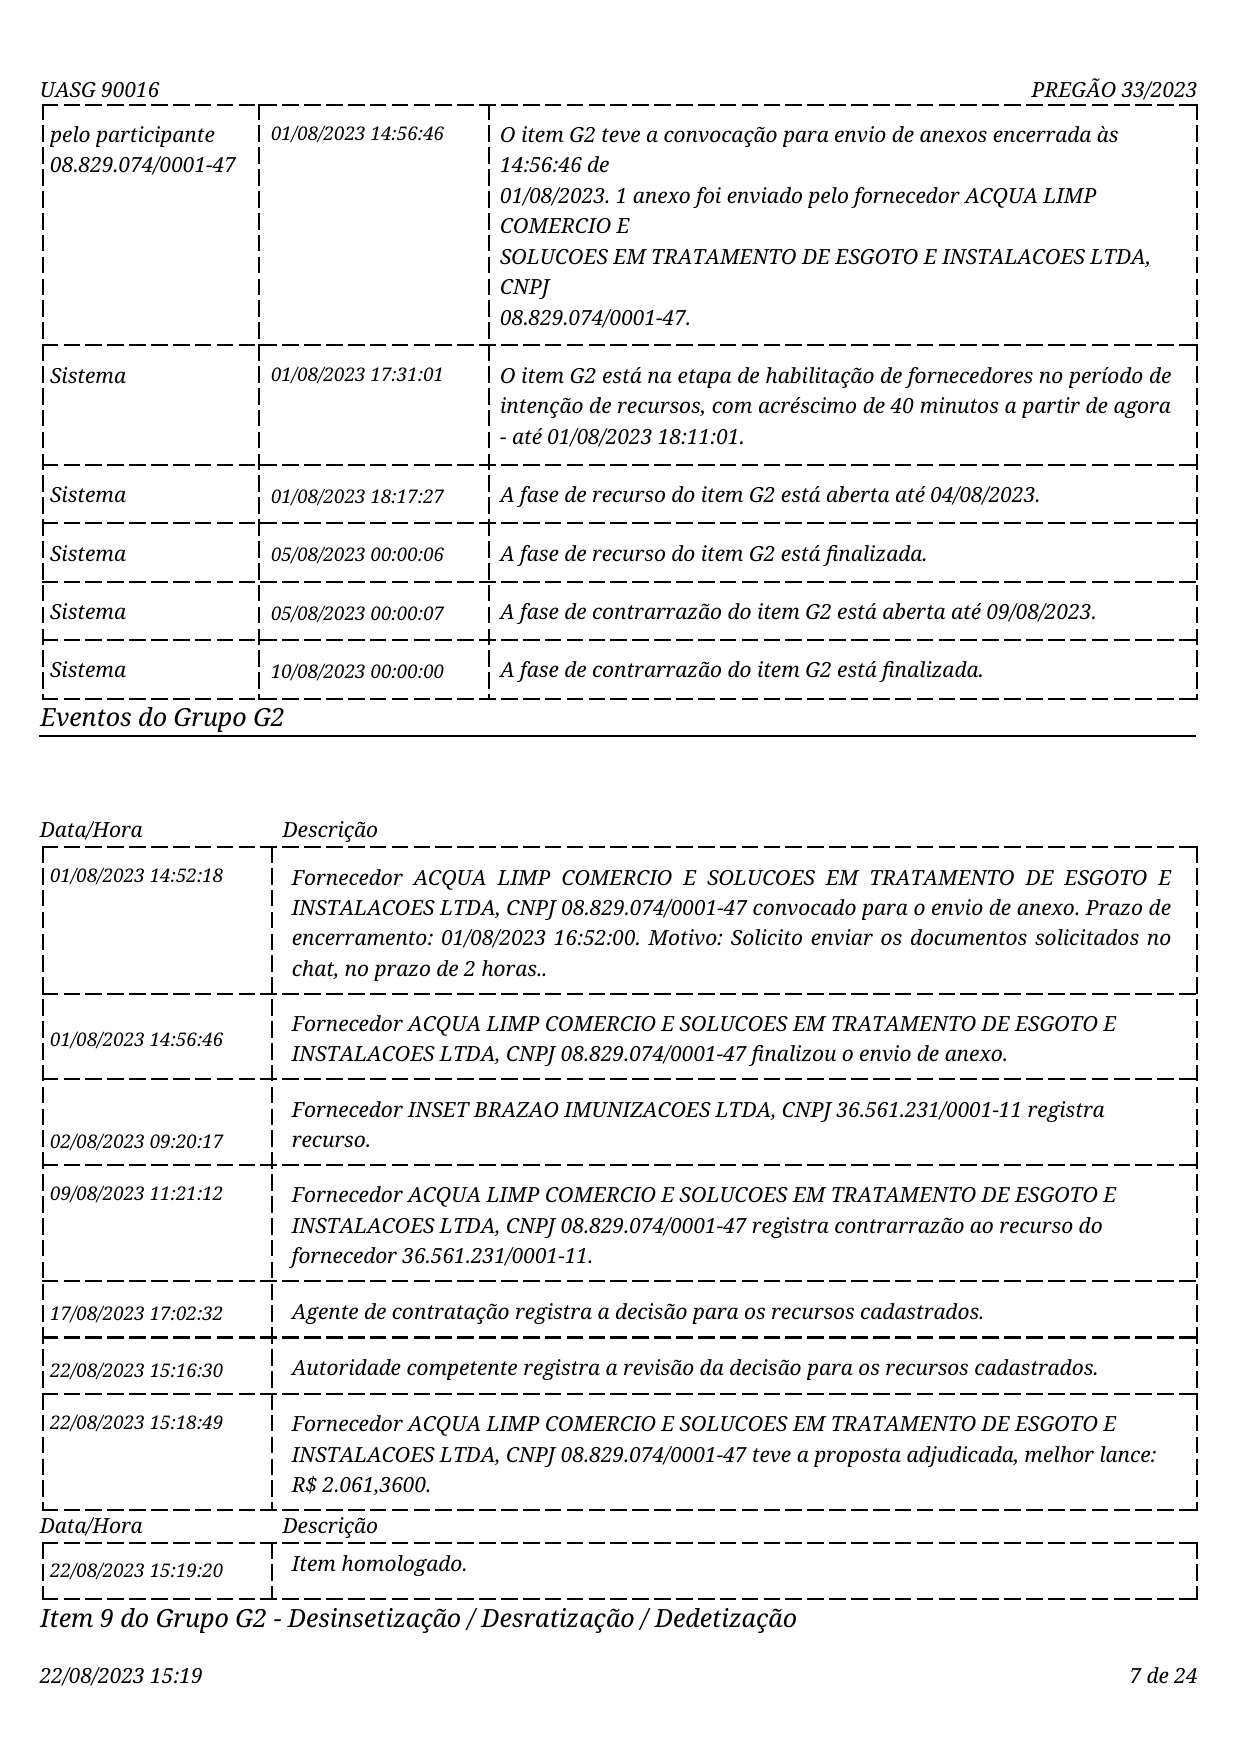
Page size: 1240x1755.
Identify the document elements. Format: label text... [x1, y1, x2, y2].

table_cell Fornecedor INSET BRAZAO IMUNIZACOES LTDA, CNPJ 36.561.231/0001-11 registra recurso. [272, 1078, 1197, 1164]
table_cell Agente de contratação registra a decisão para os recursos cadastrados. [272, 1280, 1197, 1336]
table_cell 17/08/2023 17:02:32 [43, 1280, 272, 1336]
table_cell 02/08/2023 09:20:17 [43, 1078, 272, 1164]
table_cell pelo participante 08.829.074/0001-47 [43, 104, 259, 344]
table_cell 22/08/2023 15:16:30 [43, 1336, 272, 1393]
table_header 01/08/2023 14:52:18 [43, 846, 272, 992]
table_cell 01/08/2023 18:17:27 [259, 464, 488, 522]
table_cell A fase de contrarrazão do item G2 está finalizada. [489, 639, 1197, 697]
table_header Fornecedor ACQUA LIMP COMERCIO E SOLUCOES EM TRATAMENTO DE ESGOTO E INSTALACOES LTDA, CNPJ 08.829.074/0001-47 convocado para o envio de anexo. Prazo de encerramento: 01/08/2023 16:52:00. Motivo: Solicito enviar os documentos solicitados no chat, no prazo de 2 horas.. [272, 846, 1197, 992]
table_cell Fornecedor ACQUA LIMP COMERCIO E SOLUCOES EM TRATAMENTO DE ESGOTO E INSTALACOES LTDA, CNPJ 08.829.074/0001-47 registra contrarrazão ao recurso do fornecedor 36.561.231/0001-11. [272, 1164, 1197, 1280]
table_cell Sistema [43, 639, 259, 697]
table_cell Autoridade competente registra a revisão da decisão para os recursos cadastrados. [272, 1336, 1197, 1393]
table_cell 01/08/2023 14:56:46 [43, 993, 272, 1078]
text Eventos do Grupo G2 [40, 699, 1200, 733]
table_cell O item G2 teve a convocação para envio de anexos encerrada às 14:56:46 de 01/08/2023. 1 anexo foi enviado pelo fornecedor ACQUA LIMP COMERCIO E SOLUCOES EM TRATAMENTO DE ESGOTO E INSTALACOES LTDA, CNPJ 08.829.074/0001-47. [489, 104, 1197, 344]
table_cell Sistema [43, 344, 259, 464]
table_cell Fornecedor ACQUA LIMP COMERCIO E SOLUCOES EM TRATAMENTO DE ESGOTO E INSTALACOES LTDA, CNPJ 08.829.074/0001-47 teve a proposta adjudicada, melhor lance: R$ 2.061,3600. [272, 1393, 1197, 1509]
table_cell A fase de recurso do item G2 está aberta até 04/08/2023. [489, 464, 1197, 522]
table_cell A fase de contrarrazão do item G2 está aberta até 09/08/2023. [489, 581, 1197, 639]
table_cell 10/08/2023 00:00:00 [259, 639, 488, 697]
table_cell O item G2 está na etapa de habilitação de fornecedores no período de intenção de recursos, com acréscimo de 40 minutos a partir de agora - até 01/08/2023 18:11:01. [489, 344, 1197, 464]
table_cell 09/08/2023 11:21:12 [43, 1164, 272, 1280]
table_cell 05/08/2023 00:00:06 [259, 522, 488, 581]
table_cell Sistema [43, 581, 259, 639]
text Item 9 do Grupo G2 - Desinsetização / Desratização / Dedetização [40, 1600, 1200, 1634]
table_cell 05/08/2023 00:00:07 [259, 581, 488, 639]
text Data/Hora Descrição [39, 1511, 1200, 1539]
table_cell Fornecedor ACQUA LIMP COMERCIO E SOLUCOES EM TRATAMENTO DE ESGOTO E INSTALACOES LTDA, CNPJ 08.829.074/0001-47 finalizou o envio de anexo. [272, 993, 1197, 1078]
table_cell 01/08/2023 14:56:46 [259, 104, 488, 344]
table_cell 22/08/2023 15:18:49 [43, 1393, 272, 1509]
text Data/Hora Descrição [39, 815, 1200, 843]
table_cell Sistema [43, 522, 259, 581]
table_header 22/08/2023 15:19:20 [43, 1542, 272, 1598]
table_cell Sistema [43, 464, 259, 522]
table_cell A fase de recurso do item G2 está finalizada. [489, 522, 1197, 581]
table_cell 01/08/2023 17:31:01 [259, 344, 488, 464]
table_header Item homologado. [272, 1542, 1197, 1598]
